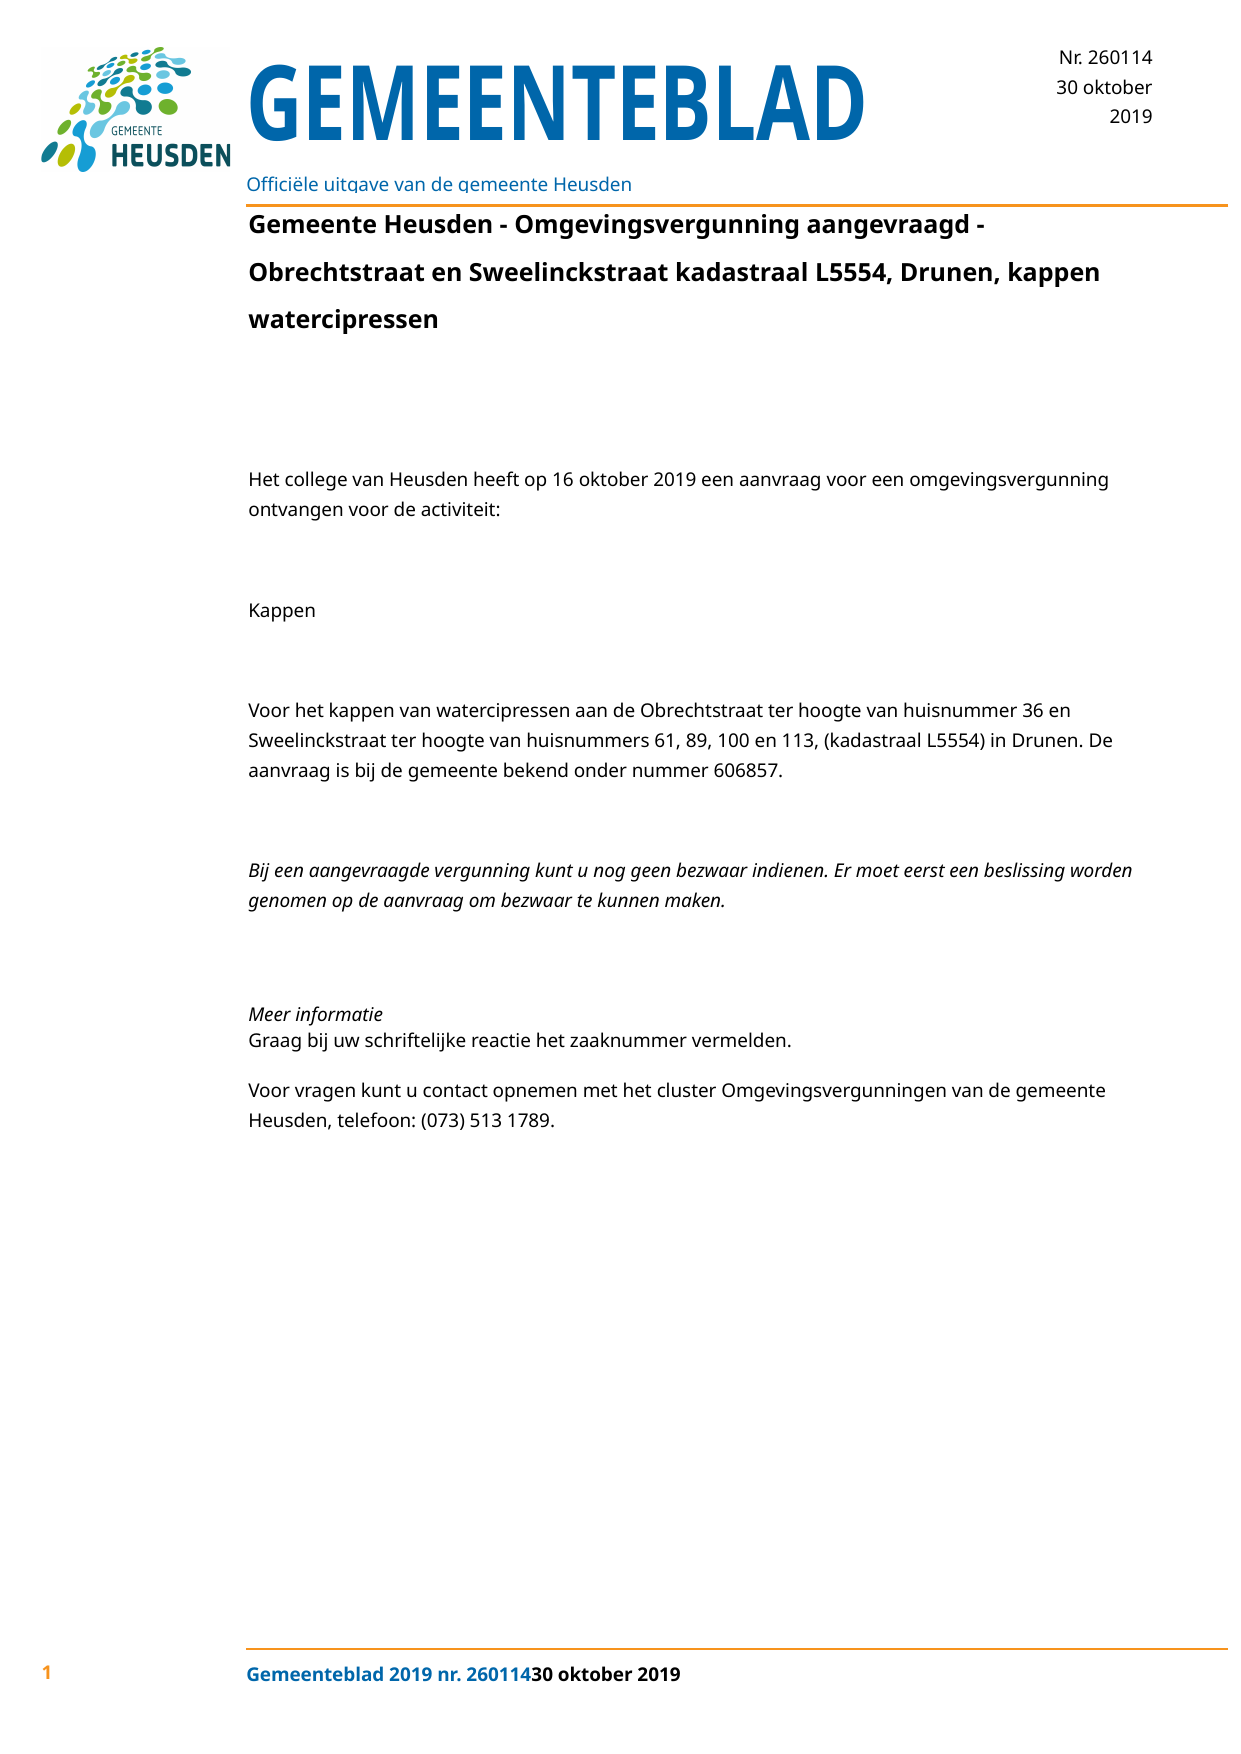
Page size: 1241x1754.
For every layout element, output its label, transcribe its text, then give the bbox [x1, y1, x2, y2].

text Kappen [248, 597, 1152, 622]
text Meer informatie [248, 1002, 1152, 1027]
text Voor het kappen van watercipressen aan de Obrechtstraat ter hoogte van huisnummer 36 en Sweelinckstraat ter hoogte van huisnummers 61, 89, 100 en 113, (kadastraal L5554) in Drunen. De aanvraag is bij de gemeente bekend onder nummer 606857. [248, 698, 1152, 782]
text Het college van Heusden heeft op 16 oktober 2019 een aanvraag voor een omgevingsvergunning ontvangen voor de activiteit: [248, 466, 1152, 522]
text Bij een aangevraagde vergunning kunt u nog geen bezwaar indienen. Er moet eerst een beslissing worden genomen op de aanvraag om bezwaar te kunnen maken. [248, 858, 1152, 913]
picture [41, 47, 231, 172]
text Graag bij uw schriftelijke reactie het zaaknummer vermelden. [248, 1027, 1152, 1053]
text Gemeente Heusden - Omgevingsvergunning aangevraagd - Obrechtstraat en Sweelinckstraat kadastraal L5554, Drunen, kappen watercipressen [248, 207, 1152, 336]
text Voor vragen kunt u contact opnemen met het cluster Omgevingsvergunningen van de gemeente Heusden, telefoon: (073) 513 1789. [248, 1078, 1152, 1133]
